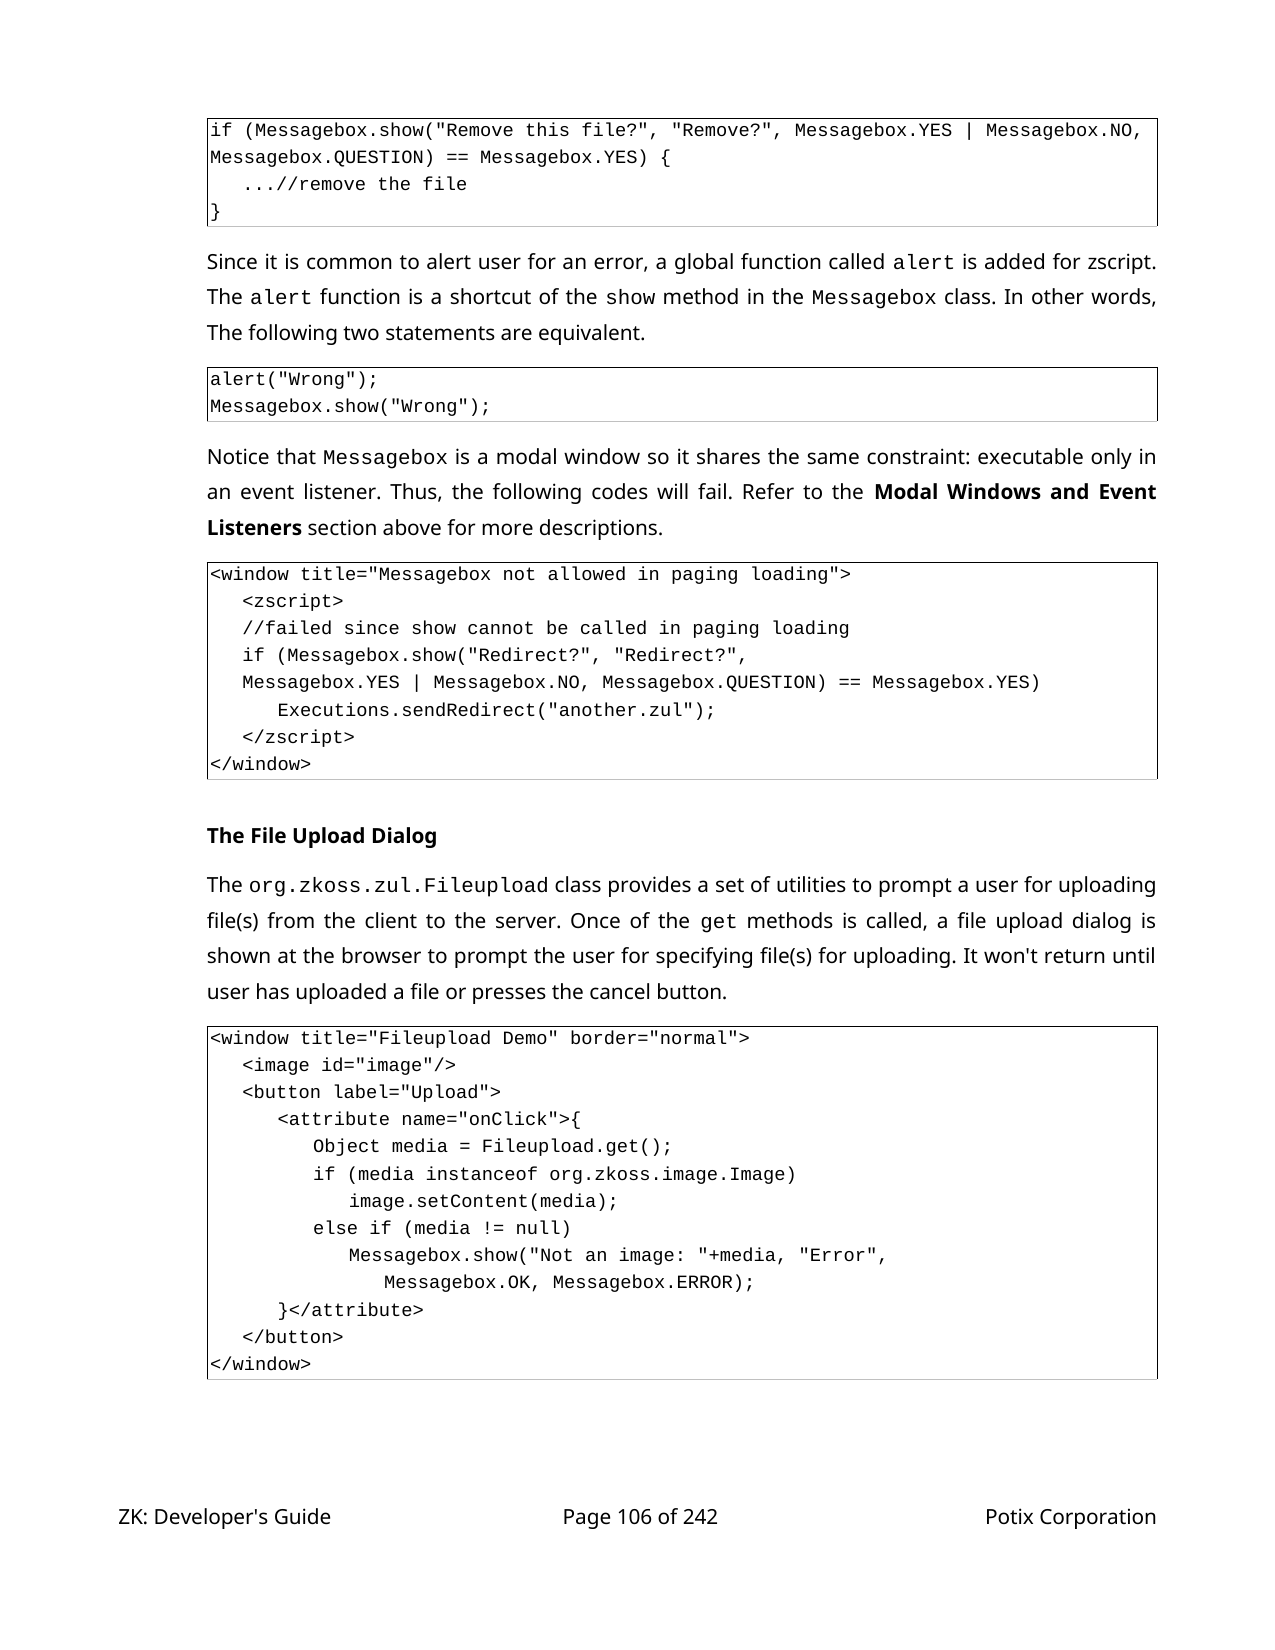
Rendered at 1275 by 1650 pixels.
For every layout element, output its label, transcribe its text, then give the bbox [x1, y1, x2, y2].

text <window title="Messagebox not allowed in paging loading"> [208, 563, 1157, 586]
text Messagebox.show("Wrong"); [208, 394, 1157, 421]
text image.setContent(media); [208, 1189, 1157, 1213]
text </window> [208, 752, 1157, 779]
text </window> [208, 1352, 1157, 1379]
text </zscript> [208, 725, 1157, 749]
text Messagebox.OK, Messagebox.ERROR); [208, 1270, 1157, 1294]
text Executions.sendRedirect("another.zul"); [208, 697, 1157, 722]
text <zscript> [208, 589, 1157, 613]
text Notice that Messagebox is a modal window so it shares the same constraint: executable only in an event listener. Thus, the following codes will fail. Refer to the Modal Windows and Event Listeners section above for more descriptions. [207, 442, 1157, 541]
text ...//remove the file [208, 172, 1157, 196]
text <attribute name="onClick">{ [208, 1107, 1157, 1131]
text if (media instanceof org.zkoss.image.Image) [208, 1162, 1157, 1186]
text }</attribute> [208, 1297, 1157, 1322]
text } [208, 199, 1157, 226]
text else if (media != null) [208, 1216, 1157, 1240]
text alert("Wrong"); [208, 368, 1157, 391]
text The org.zkoss.zul.Fileupload class provides a set of utilities to prompt a user for uploading file(s) from the client to the server. Once of the get methods is called, a file upload dialog is shown at the browser to prompt the user for specifying file(s) for uploading. It won't return until user has uploaded a file or presses the cancel button. [207, 871, 1157, 1005]
text <button label="Upload"> [208, 1080, 1157, 1104]
text if (Messagebox.show("Redirect?", "Redirect?", [208, 643, 1157, 667]
text if (Messagebox.show("Remove this file?", "Remove?", Messagebox.YES | Messagebox.NO, Messagebox.QUESTION) == Messagebox.YES) { [208, 119, 1157, 169]
text Object media = Fileupload.get(); [208, 1134, 1157, 1159]
text </button> [208, 1325, 1157, 1349]
subtitle The File Upload Dialog [207, 822, 1157, 850]
text Messagebox.show("Not an image: "+media, "Error", [208, 1243, 1157, 1267]
text Since it is common to alert user for an error, a global function called alert is added for zscript. The alert function is a shortcut of the show method in the Messagebox class. In other words, The following two statements are equivalent. [207, 247, 1157, 346]
text Messagebox.YES | Messagebox.NO, Messagebox.QUESTION) == Messagebox.YES) [208, 670, 1157, 694]
text <image id="image"/> [208, 1053, 1157, 1077]
text <window title="Fileupload Demo" border="normal"> [208, 1027, 1157, 1050]
text //failed since show cannot be called in paging loading [208, 616, 1157, 640]
